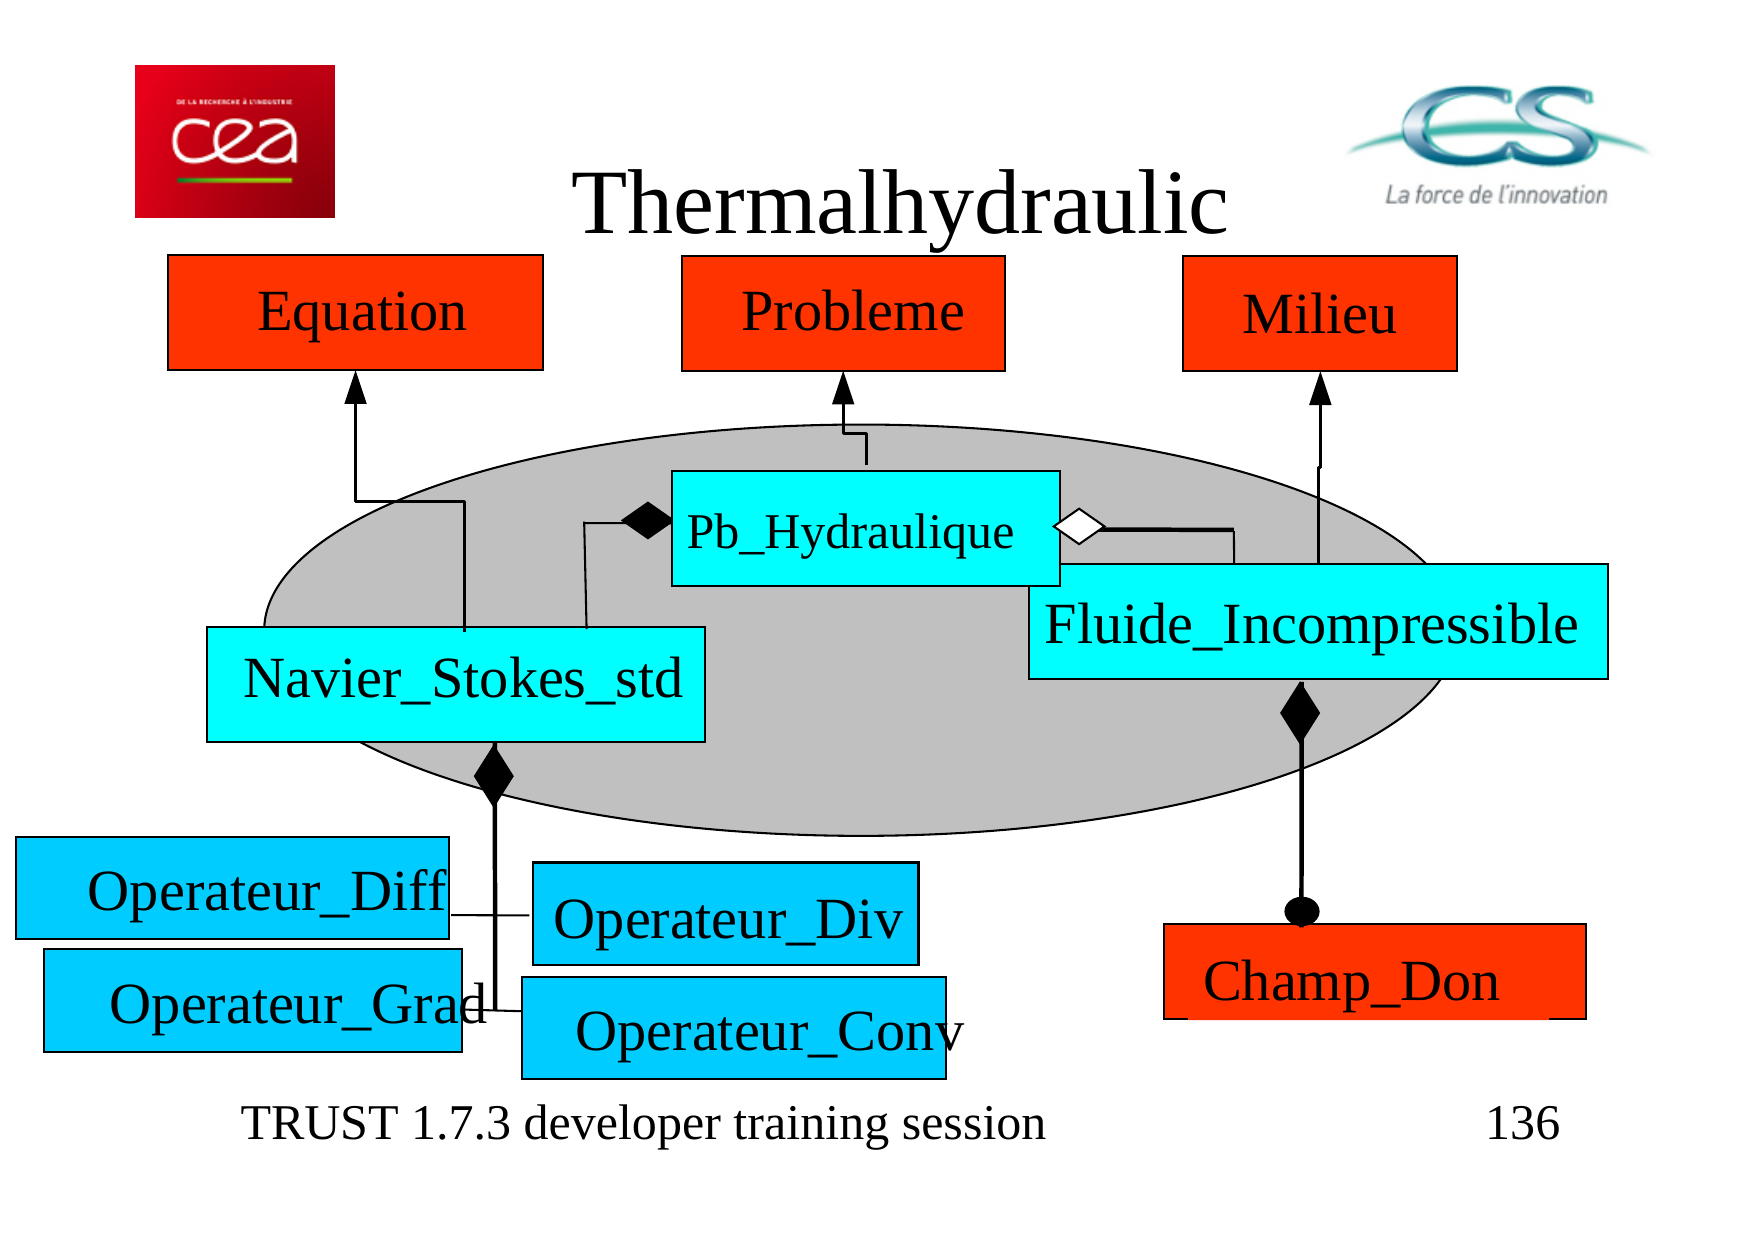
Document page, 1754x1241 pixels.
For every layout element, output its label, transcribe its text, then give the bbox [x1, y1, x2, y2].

text_box Pb_Hydraulique [671, 470, 1060, 586]
text_box [206, 424, 1609, 836]
text_box Milieu [1227, 267, 1414, 353]
text_box [521, 976, 947, 984]
text_box Operateur_Grad [0, 957, 504, 1043]
title Thermalhydraulic [225, 102, 1577, 291]
text_box [532, 958, 919, 965]
text_box Navier_Stokes_std [228, 632, 700, 718]
text_box Probleme [726, 264, 981, 350]
text_box Champ_Don [1188, 935, 1550, 1021]
text_box [168, 255, 543, 371]
text_box [1164, 897, 1587, 1020]
picture [1340, 73, 1662, 218]
text_box [16, 836, 449, 844]
text_box [521, 1070, 947, 1080]
text_box Operateur_Conv [502, 984, 980, 1070]
text_box Operateur_Div [509, 872, 919, 958]
text_box [43, 949, 463, 957]
text_box [1183, 256, 1458, 372]
text_box [16, 930, 449, 940]
picture [135, 65, 335, 218]
text_box Equation [242, 264, 484, 350]
text_box [532, 862, 919, 872]
text_box [681, 255, 1005, 371]
text_box Fluide_Incompressible [1029, 577, 1595, 663]
text_box Operateur_Diff [0, 844, 463, 930]
text_box [43, 1043, 463, 1052]
